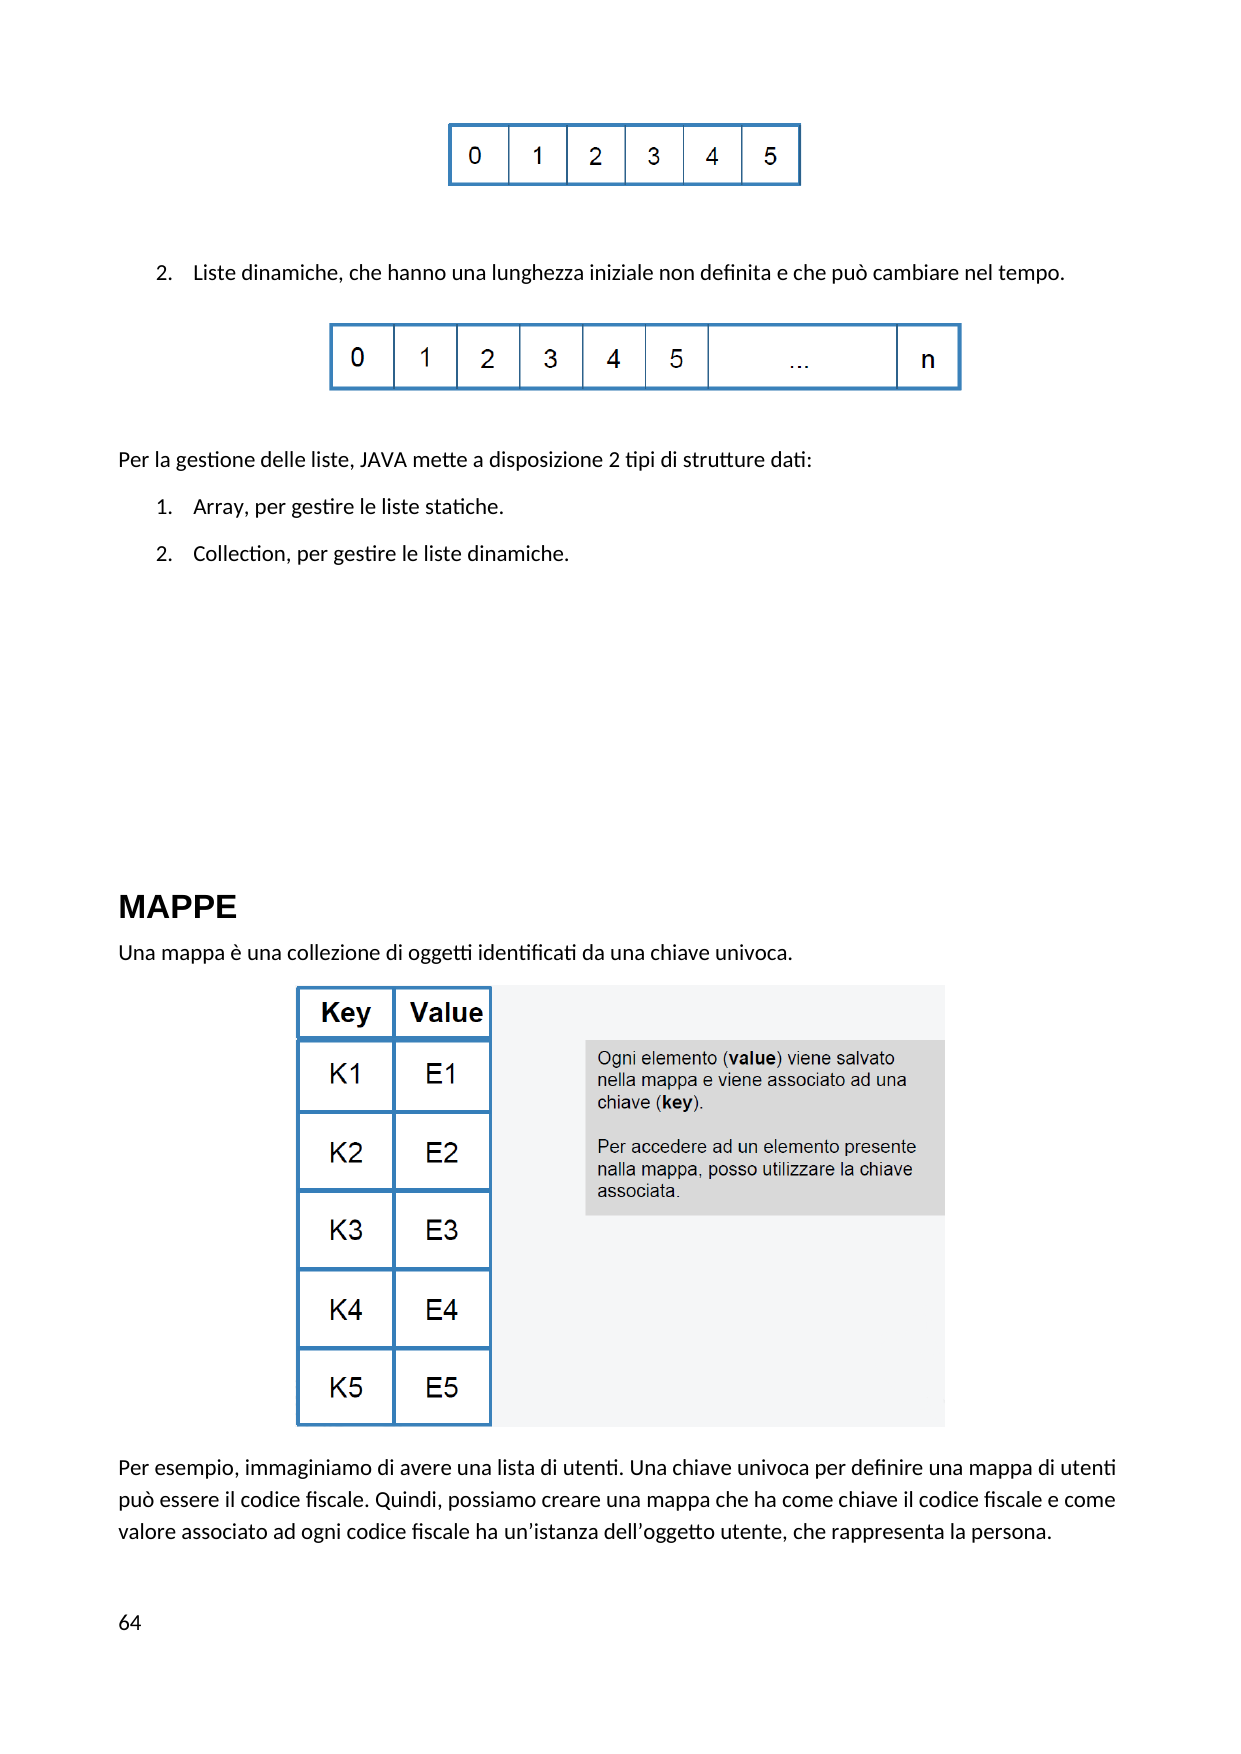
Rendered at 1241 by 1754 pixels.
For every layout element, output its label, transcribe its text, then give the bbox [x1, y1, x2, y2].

list Liste dinamiche, che hanno una lunghezza iniziale non definita e che può cambiare nel tempo. [156, 258, 1122, 286]
text Per esempio, immaginiamo di avere una lista di utenti. Una chiave univoca per definire una mappa di utenti può essere il codice fiscale. Quindi, possiamo creare una mappa che ha come chiave il codice fiscale e come valore associato ad ogni codice fiscale ha un’istanza dell’oggetto utente, che rappresenta la persona. [118, 1453, 1122, 1545]
picture [329, 323, 962, 391]
list Array, per gestire le liste statiche. [156, 492, 1122, 520]
text Per la gestione delle liste, JAVA mette a disposizione 2 tipi di strutture dati: [118, 446, 1122, 473]
picture [447, 123, 802, 186]
text Una mappa è una collezione di oggetti identificati da una chiave univoca. [118, 938, 1122, 966]
list Collection, per gestire le liste dinamiche. [156, 539, 1122, 567]
subtitle MAPPE [118, 887, 1122, 926]
picture [295, 985, 945, 1427]
